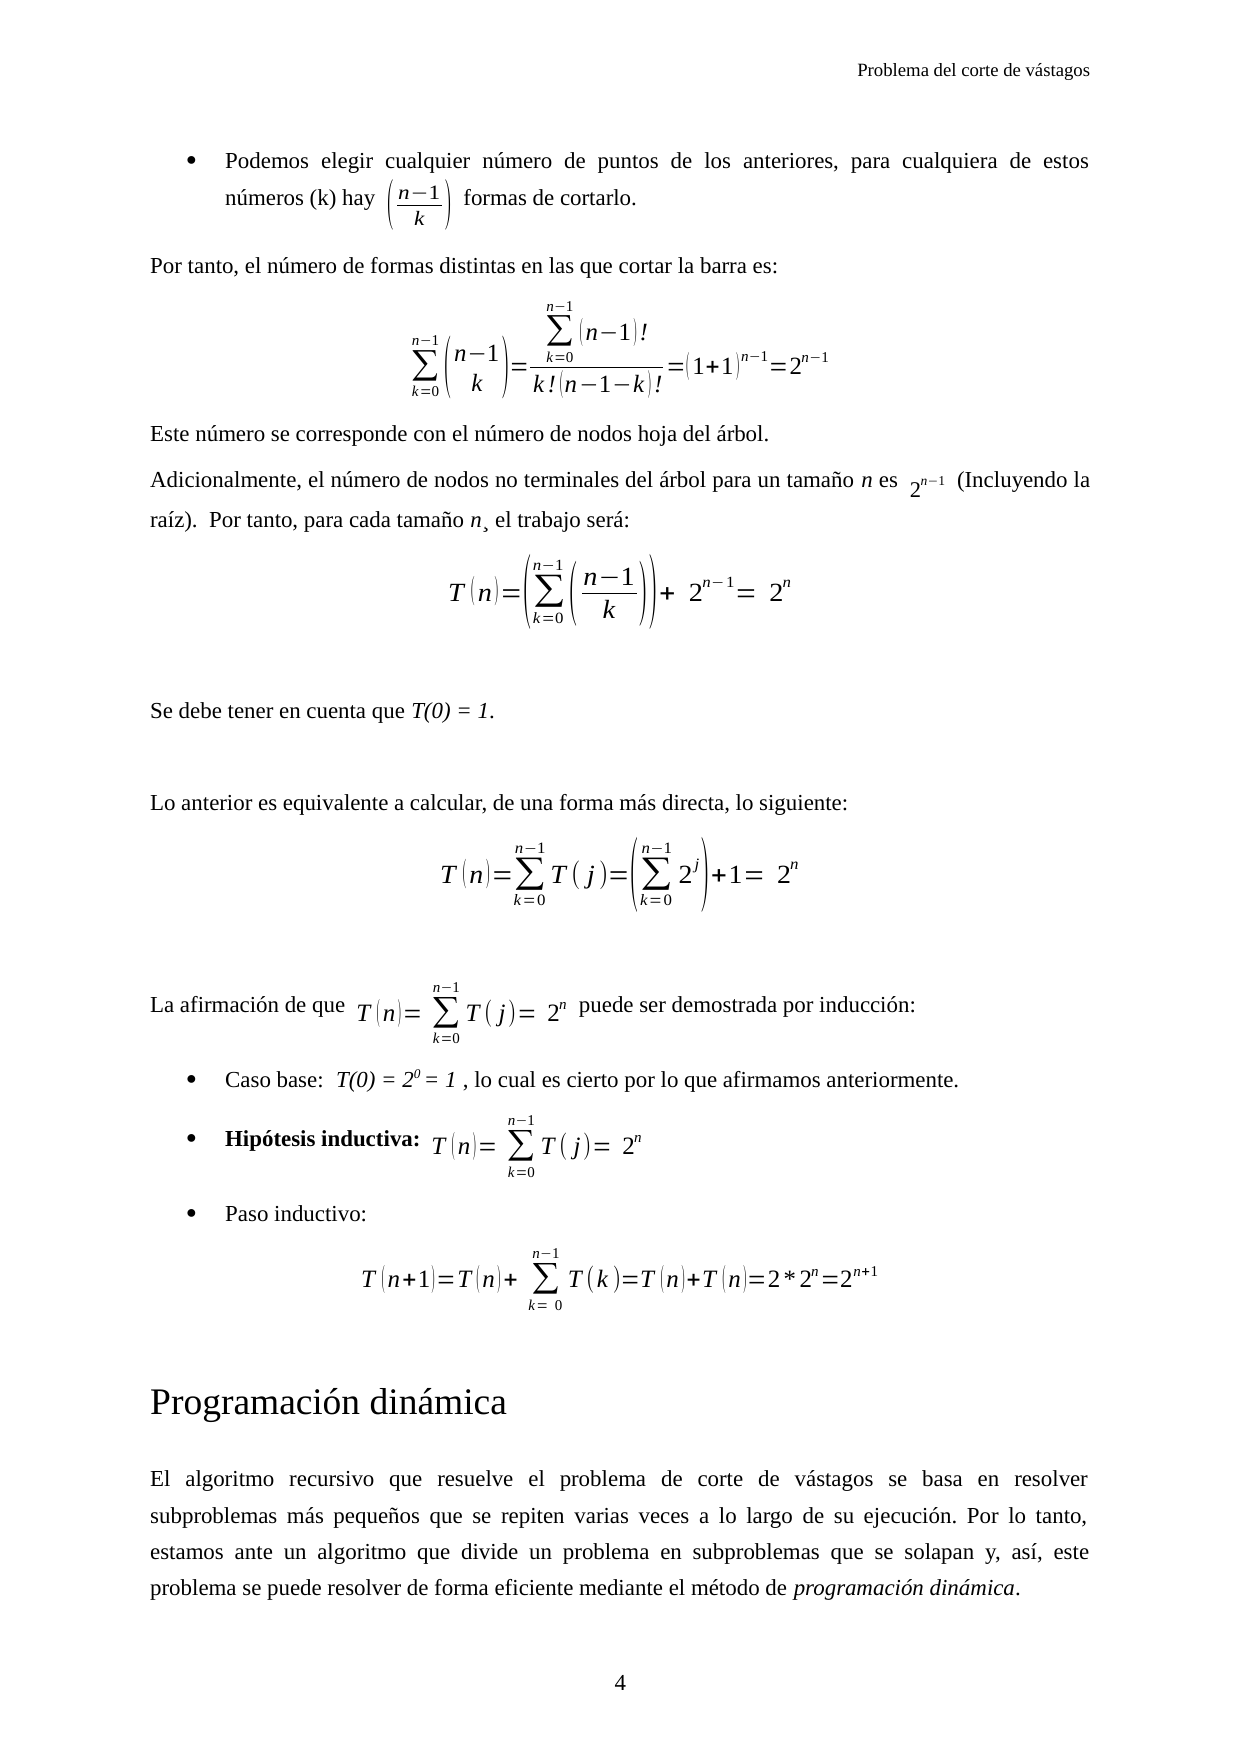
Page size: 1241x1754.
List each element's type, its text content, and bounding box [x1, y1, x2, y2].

text Este número se corresponde con el número de nodos hoja del árbol. [150, 420, 1090, 446]
text El algoritmo recursivo que resuelve el problema de corte de vástagos se basa en resolver subproblemas más pequeños que se repiten varias veces a lo largo de su ejecución. Por lo tanto, estamos ante un algoritmo que divide un problema en subproblemas que se solapan y, así, este problema se puede resolver de forma eficiente mediante el método de programación dinámica. [150, 1465, 1090, 1601]
list Podemos elegir cualquier número de puntos de los anteriores, para cualquiera de estos números (k) hay formas de cortarlo. [187, 148, 1090, 232]
text Adicionalmente, el número de nodos no terminales del árbol para un tamaño n es (Incluyendo la raíz). Por tanto, para cada tamaño n¸ el trabajo será: [150, 466, 1090, 533]
text Se debe tener en cuenta que T(0) = 1. [150, 697, 1090, 723]
text Lo anterior es equivalente a calcular, de una forma más directa, lo siguiente: [150, 789, 1090, 815]
list Hipótesis inductiva: [187, 1113, 1090, 1180]
list Paso inductivo: [187, 1200, 1090, 1226]
list Caso base: T(0) = 20 = 1 , lo cual es cierto por lo que afirmamos anteriormente. [187, 1066, 1090, 1093]
text Programación dinámica [150, 1379, 1090, 1422]
text Por tanto, el número de formas distintas en las que cortar la barra es: [150, 252, 1090, 278]
text La afirmación de que puede ser demostrada por inducción: [150, 979, 1090, 1047]
